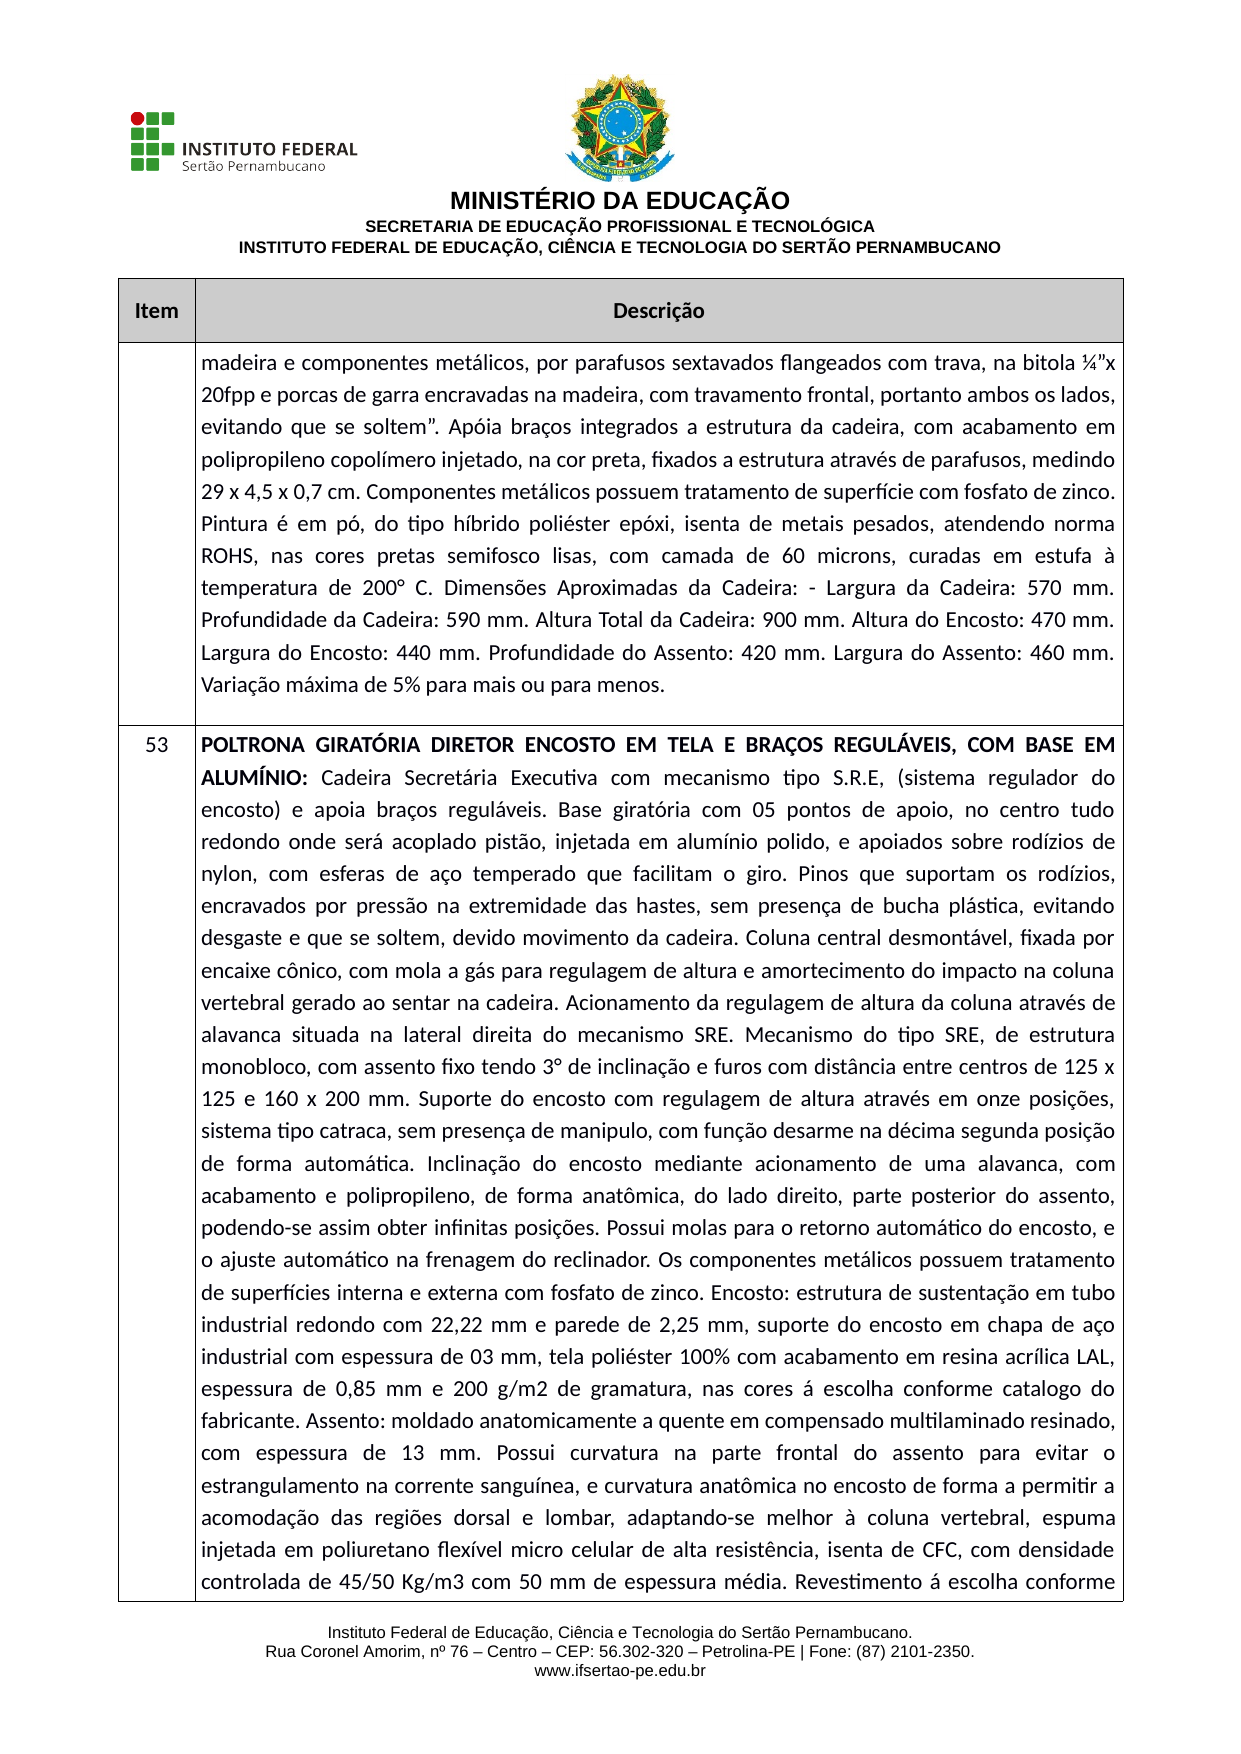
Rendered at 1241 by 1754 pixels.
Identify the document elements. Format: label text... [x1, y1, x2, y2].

table_cell madeira e componentes metálicos, por parafusos sextavados flangeados com trava, na bitola ¼”x 20fpp e porcas de garra encravadas na madeira, com travamento frontal, portanto ambos os lados, evitando que se soltem”. Apóia braços integrados a estrutura da cadeira, com acabamento em polipropileno copolímero injetado, na cor preta, fixados a estrutura através de parafusos, medindo 29 x 4,5 x 0,7 cm. Componentes metálicos possuem tratamento de superfície com fosfato de zinco. Pintura é em pó, do tipo híbrido poliéster epóxi, isenta de metais pesados, atendendo norma ROHS, nas cores pretas semifosco lisas, com camada de 60 microns, curadas em estufa à temperatura de 200° C. Dimensões Aproximadas da Cadeira: - Largura da Cadeira: 570 mm. Profundidade da Cadeira: 590 mm. Altura Total da Cadeira: 900 mm. Altura do Encosto: 470 mm. Largura do Encosto: 440 mm. Profundidade do Assento: 420 mm. Largura do Assento: 460 mm. Variação máxima de 5% para mais ou para menos. [196, 343, 1123, 724]
picture [565, 74, 675, 182]
table_cell POLTRONA GIRATÓRIA DIRETOR ENCOSTO EM TELA E BRAÇOS REGULÁVEIS, COM BASE EM ALUMÍNIO: Cadeira Secretária Executiva com mecanismo tipo S.R.E, (sistema regulador do encosto) e apoia braços reguláveis. Base giratória com 05 pontos de apoio, no centro tudo redondo onde será acoplado pistão, injetada em alumínio polido, e apoiados sobre rodízios de nylon, com esferas de aço temperado que facilitam o giro. Pinos que suportam os rodízios, encravados por pressão na extremidade das hastes, sem presença de bucha plástica, evitando desgaste e que se soltem, devido movimento da cadeira. Coluna central desmontável, fixada por encaixe cônico, com mola a gás para regulagem de altura e amortecimento do impacto na coluna vertebral gerado ao sentar na cadeira. Acionamento da regulagem de altura da coluna através de alavanca situada na lateral direita do mecanismo SRE. Mecanismo do tipo SRE, de estrutura monobloco, com assento fixo tendo 3° de inclinação e furos com distância entre centros de 125 x 125 e 160 x 200 mm. Suporte do encosto com regulagem de altura através em onze posições, sistema tipo catraca, sem presença de manipulo, com função desarme na décima segunda posição de forma automática. Inclinação do encosto mediante acionamento de uma alavanca, com acabamento e polipropileno, de forma anatômica, do lado direito, parte posterior do assento, podendo-se assim obter infinitas posições. Possui molas para o retorno automático do encosto, e o ajuste automático na frenagem do reclinador. Os componentes metálicos possuem tratamento de superfícies interna e externa com fosfato de zinco. Encosto: estrutura de sustentação em tubo industrial redondo com 22,22 mm e parede de 2,25 mm, suporte do encosto em chapa de aço industrial com espessura de 03 mm, tela poliéster 100% com acabamento em resina acrílica LAL, espessura de 0,85 mm e 200 g/m2 de gramatura, nas cores á escolha conforme catalogo do fabricante. Assento: moldado anatomicamente a quente em compensado multilaminado resinado, com espessura de 13 mm. Possui curvatura na parte frontal do assento para evitar o estrangulamento na corrente sanguínea, e curvatura anatômica no encosto de forma a permitir a acomodação das regiões dorsal e lombar, adaptando-se melhor à coluna vertebral, espuma injetada em poliuretano flexível micro celular de alta resistência, isenta de CFC, com densidade controlada de 45/50 Kg/m3 com 50 mm de espessura média. Revestimento á escolha conforme [196, 726, 1123, 1601]
table_header Descrição [196, 279, 1123, 342]
table_cell [119, 343, 195, 724]
table_header Item [119, 279, 195, 342]
table_cell 53 [119, 726, 195, 1601]
picture [130, 112, 358, 171]
